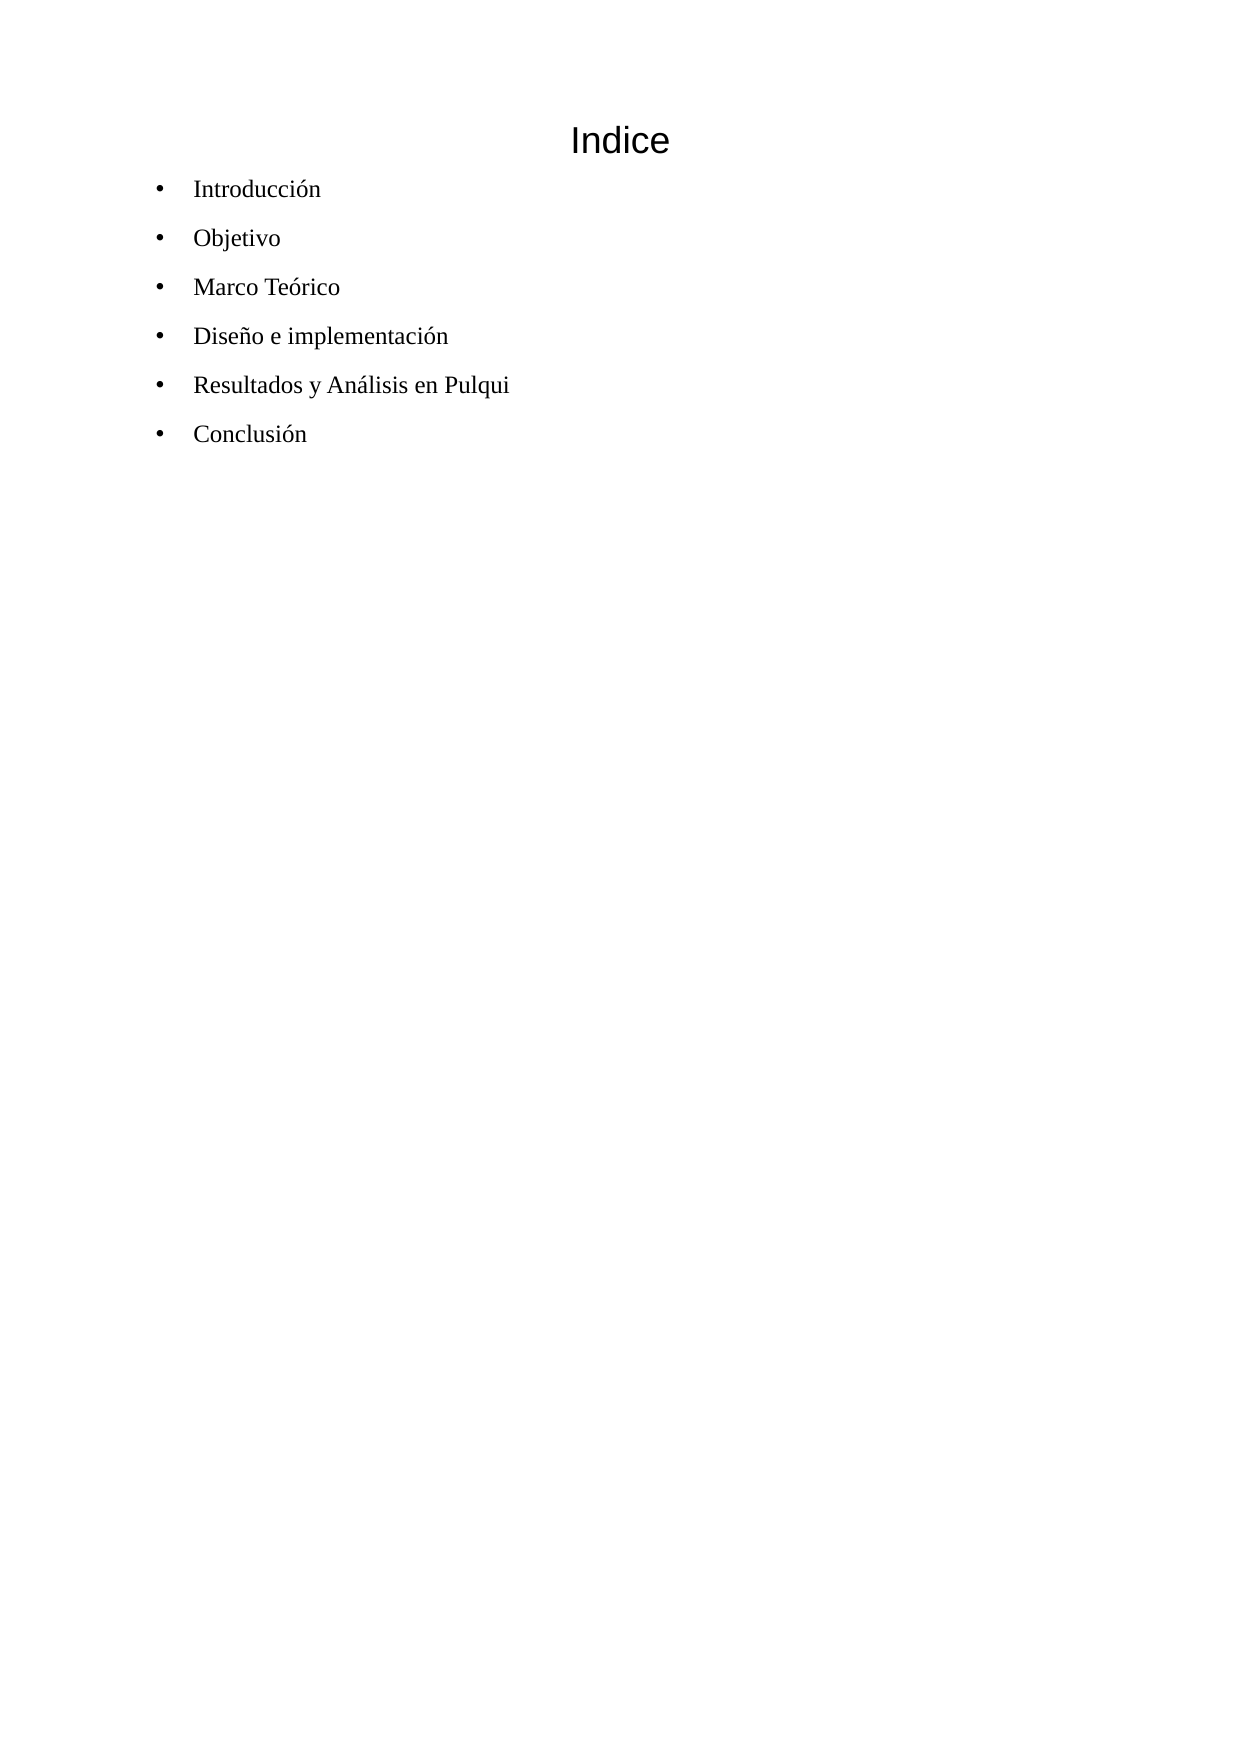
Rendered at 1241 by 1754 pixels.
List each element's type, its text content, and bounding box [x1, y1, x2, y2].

list Resultados y Análisis en Pulqui [156, 370, 1122, 399]
list Marco Teórico [156, 272, 1122, 301]
list Conclusión [156, 419, 1122, 448]
list Objetivo [156, 223, 1122, 252]
subtitle Indice [118, 118, 1122, 161]
list Introducción [156, 174, 1122, 202]
list Diseño e implementación [156, 321, 1122, 350]
